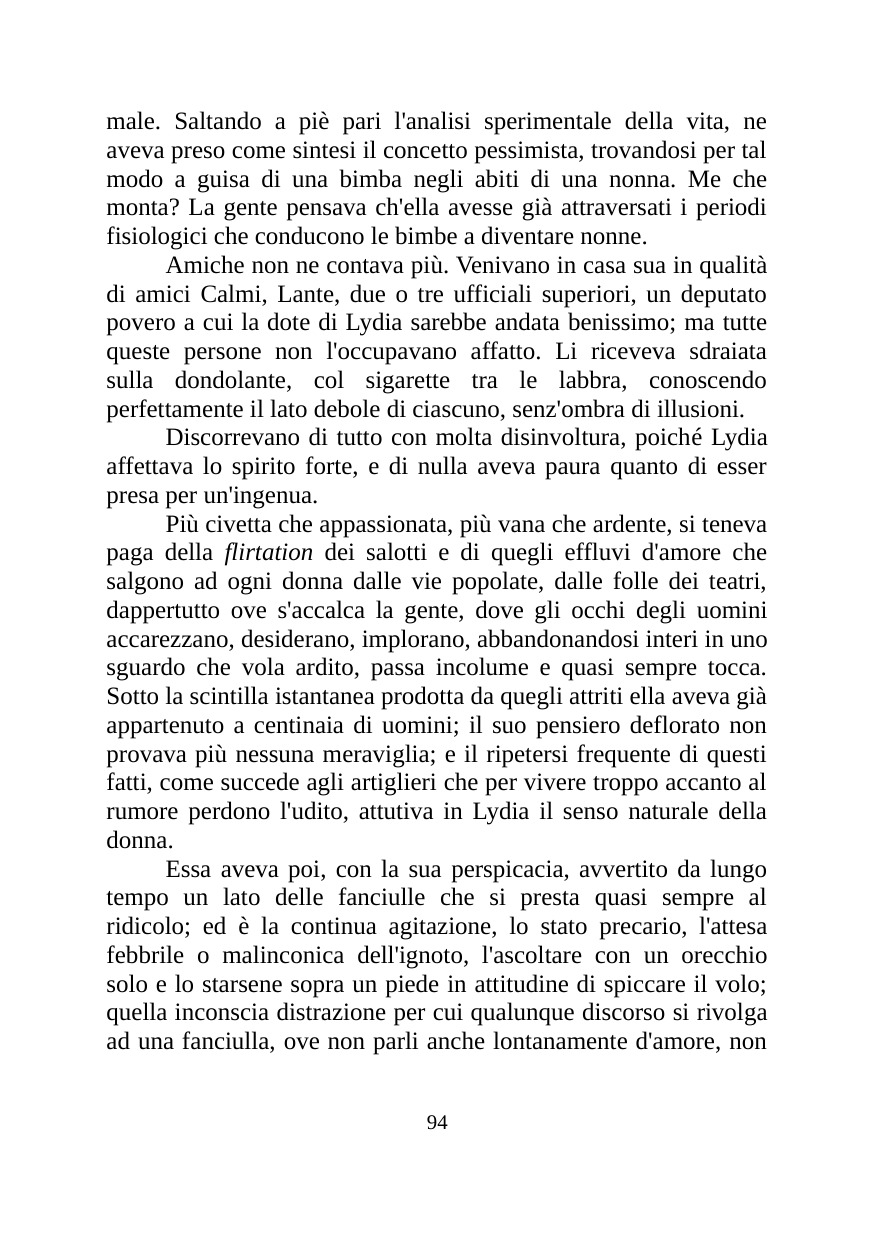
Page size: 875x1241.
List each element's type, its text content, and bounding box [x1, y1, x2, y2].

text Discorrevano di tutto con molta disinvoltura, poiché Lydia affettava lo spirito forte, e di nulla aveva paura quanto di esser presa per un'ingenua. [106, 422, 768, 509]
text Essa aveva poi, con la sua perspicacia, avvertito da lungo tempo un lato delle fanciulle che si presta quasi sempre al ridicolo; ed è la continua agitazione, lo stato precario, l'attesa febbrile o malinconica dell'ignoto, l'ascoltare con un orecchio solo e lo starsene sopra un piede in attitudine di spiccare il volo; quella inconscia distrazione per cui qualunque discorso si rivolga ad una fanciulla, ove non parli anche lontanamente d'amore, non [106, 854, 768, 1055]
text Più civetta che appassionata, più vana che ardente, si teneva paga della flirtation dei salotti e di quegli effluvi d'amore che salgono ad ogni donna dalle vie popolate, dalle folle dei teatri, dappertutto ove s'accalca la gente, dove gli occhi degli uomini accarezzano, desiderano, implorano, abbandonandosi interi in uno sguardo che vola ardito, passa incolume e quasi sempre tocca. Sotto la scintilla istantanea prodotta da quegli attriti ella aveva già appartenuto a centinaia di uomini; il suo pensiero deflorato non provava più nessuna meraviglia; e il ripetersi frequente di questi fatti, come succede agli artiglieri che per vivere troppo accanto al rumore perdono l'udito, attutiva in Lydia il senso naturale della donna. [106, 509, 768, 854]
text Amiche non ne contava più. Venivano in casa sua in qualità di amici Calmi, Lante, due o tre ufficiali superiori, un deputato povero a cui la dote di Lydia sarebbe andata benissimo; ma tutte queste persone non l'occupavano affatto. Li riceveva sdraiata sulla dondolante, col sigarette tra le labbra, conoscendo perfettamente il lato debole di ciascuno, senz'ombra di illusioni. [106, 250, 768, 422]
text male. Saltando a piè pari l'analisi sperimentale della vita, ne aveva preso come sintesi il concetto pessimista, trovandosi per tal modo a guisa di una bimba negli abiti di una nonna. Me che monta? La gente pensava ch'ella avesse già attraversati i periodi fisiologici che conducono le bimbe a diventare nonne. [106, 106, 768, 250]
